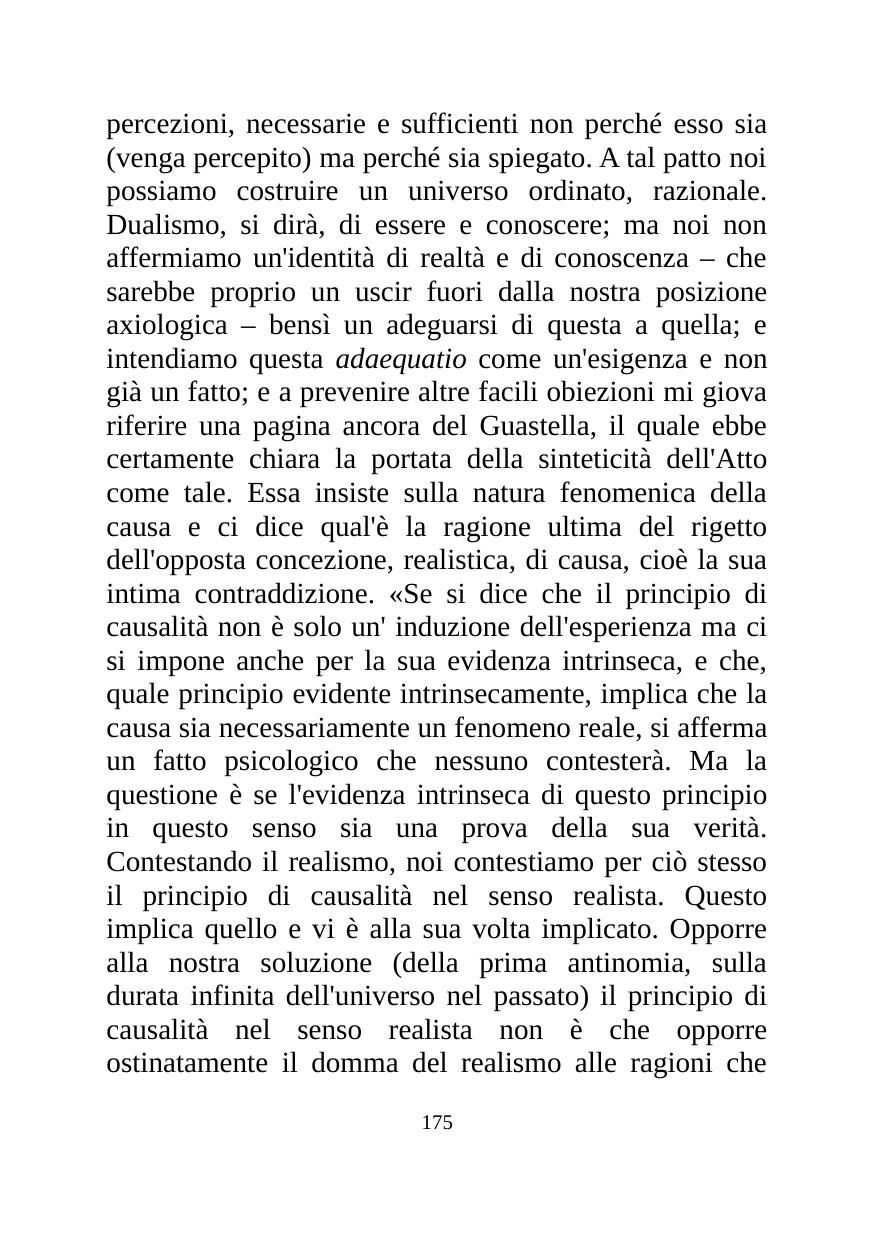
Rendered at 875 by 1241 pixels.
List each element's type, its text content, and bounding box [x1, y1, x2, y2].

text percezioni, necessarie e sufficienti non perché esso sia (venga percepito) ma perché sia spiegato. A tal patto noi possiamo costruire un universo ordinato, razionale. Dualismo, si dirà, di essere e conoscere; ma noi non affermiamo un'identità di realtà e di conoscenza – che sarebbe proprio un uscir fuori dalla nostra posizione axiologica – bensì un adeguarsi di questa a quella; e intendiamo questa adaequatio come un'esigenza e non già un fatto; e a prevenire altre facili obiezioni mi giova riferire una pagina ancora del Guastella, il quale ebbe certamente chiara la portata della sinteticità dell'Atto come tale. Essa insiste sulla natura fenomenica della causa e ci dice qual'è la ragione ultima del rigetto dell'opposta concezione, realistica, di causa, cioè la sua intima contraddizione. «Se si dice che il principio di causalità non è solo un' induzione dell'esperienza ma ci si impone anche per la sua evidenza intrinseca, e che, quale principio evidente intrinsecamente, implica che la causa sia necessariamente un fenomeno reale, si afferma un fatto psicologico che nessuno contesterà. Ma la questione è se l'evidenza intrinseca di questo principio in questo senso sia una prova della sua verità. Contestando il realismo, noi contestiamo per ciò stesso il principio di causalità nel senso realista. Questo implica quello e vi è alla sua volta implicato. Opporre alla nostra soluzione (della prima antinomia, sulla durata infinita dell'universo nel passato) il principio di causalità nel senso realista non è che opporre ostinatamente il domma del realismo alle ragioni che [106, 106, 768, 1079]
